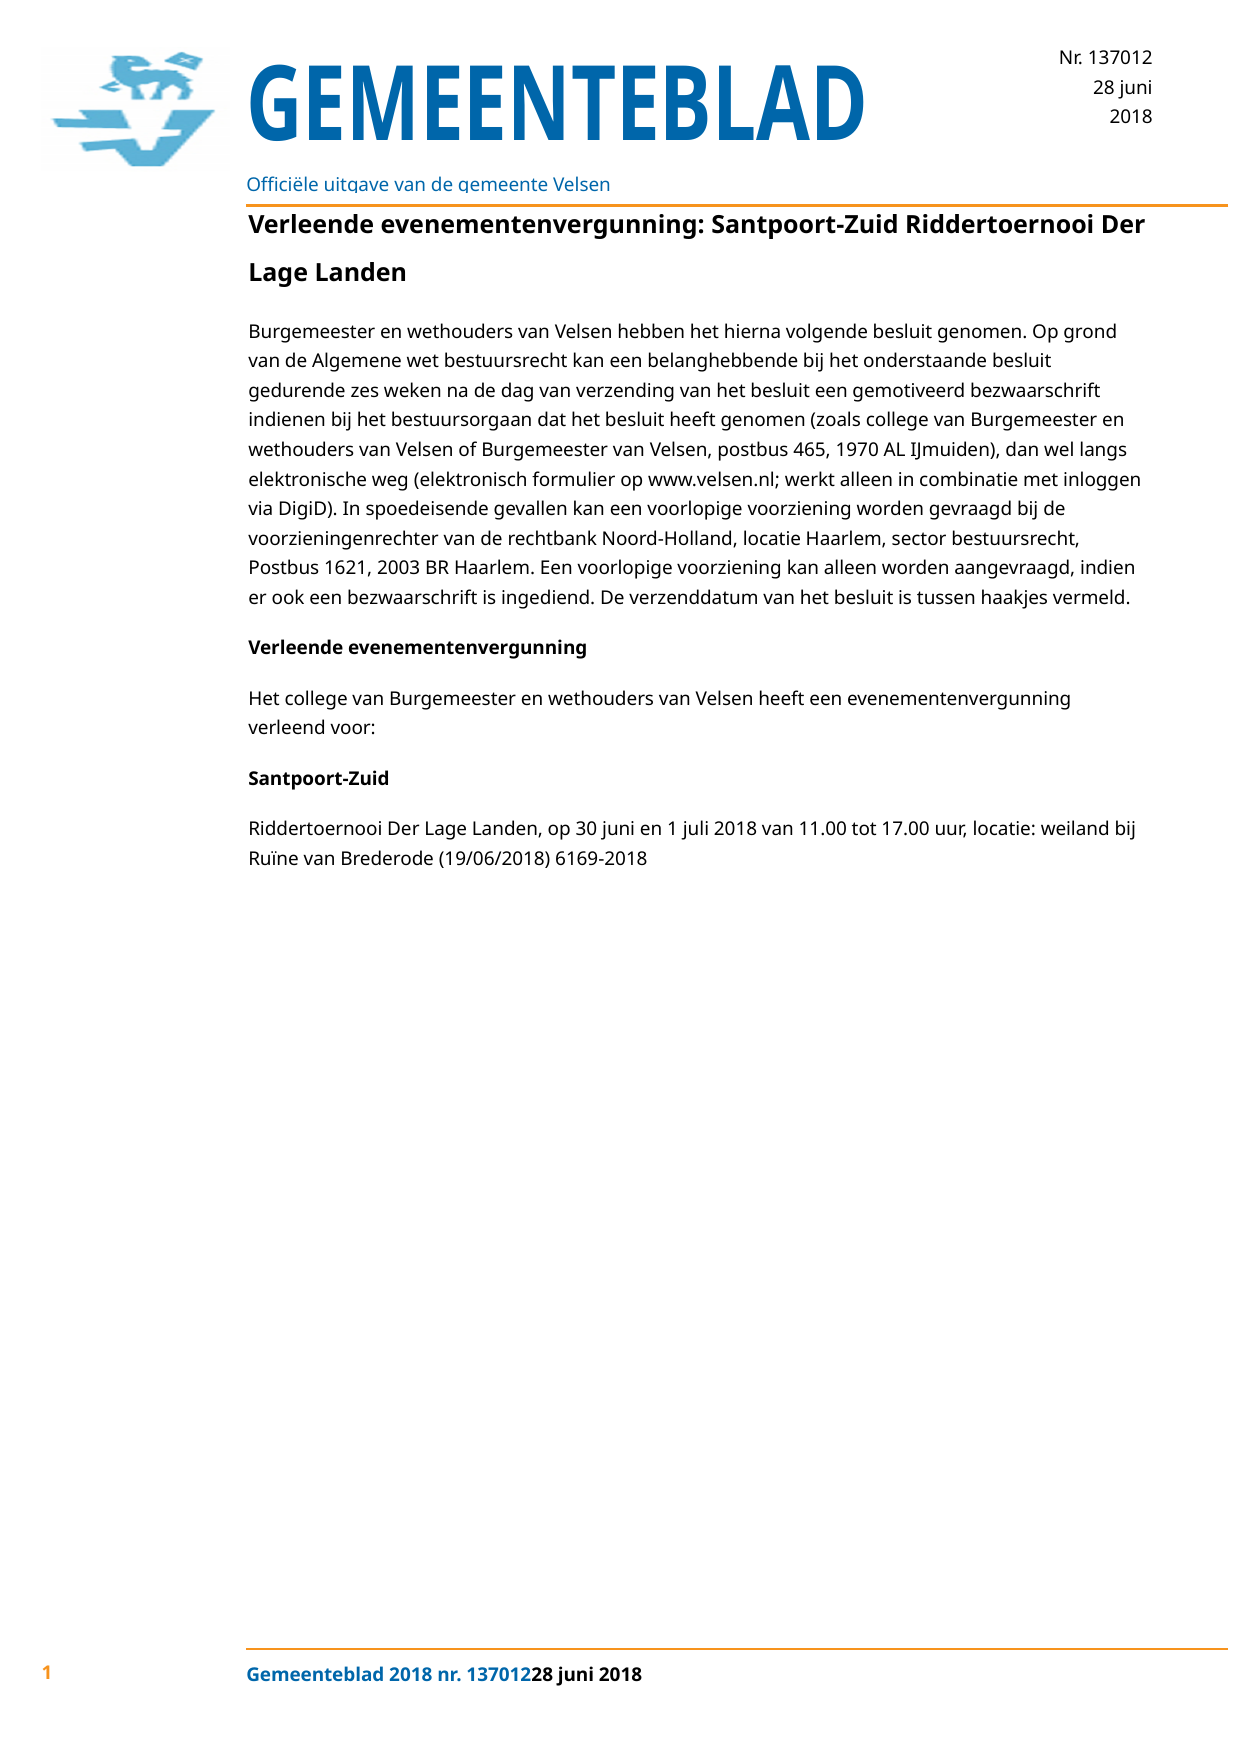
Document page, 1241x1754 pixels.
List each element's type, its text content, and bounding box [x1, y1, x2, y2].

text Het college van Burgemeester en wethouders van Velsen heeft een evenementenvergunning verleend voor: [248, 685, 1152, 740]
text Burgemeester en wethouders van Velsen hebben het hierna volgende besluit genomen. Op grond van de Algemene wet bestuursrecht kan een belanghebbende bij het onderstaande besluit gedurende zes weken na de dag van verzending van het besluit een gemotiveerd bezwaarschrift indienen bij het bestuursorgaan dat het besluit heeft genomen (zoals college van Burgemeester en wethouders van Velsen of Burgemeester van Velsen, postbus 465, 1970 AL IJmuiden), dan wel langs elektronische weg (elektronisch formulier op www.velsen.nl; werkt alleen in combinatie met inloggen via DigiD). In spoedeisende gevallen kan een voorlopige voorziening worden gevraagd bij de voorzieningenrechter van de rechtbank Noord-Holland, locatie Haarlem, sector bestuursrecht, Postbus 1621, 2003 BR Haarlem. Een voorlopige voorziening kan alleen worden aangevraagd, indien er ook een bezwaarschrift is ingediend. De verzenddatum van het besluit is tussen haakjes vermeld. [248, 318, 1152, 610]
text Verleende evenementenvergunning [248, 634, 1152, 660]
picture [41, 47, 231, 172]
text Riddertoernooi Der Lage Landen, op 30 juni en 1 juli 2018 van 11.00 tot 17.00 uur, locatie: weiland bij Ruïne van Brederode (19/06/2018) 6169-2018 [248, 815, 1152, 871]
text Santpoort-Zuid [248, 765, 1152, 791]
text Verleende evenementenvergunning: Santpoort-Zuid Riddertoernooi Der Lage Landen [248, 207, 1152, 288]
